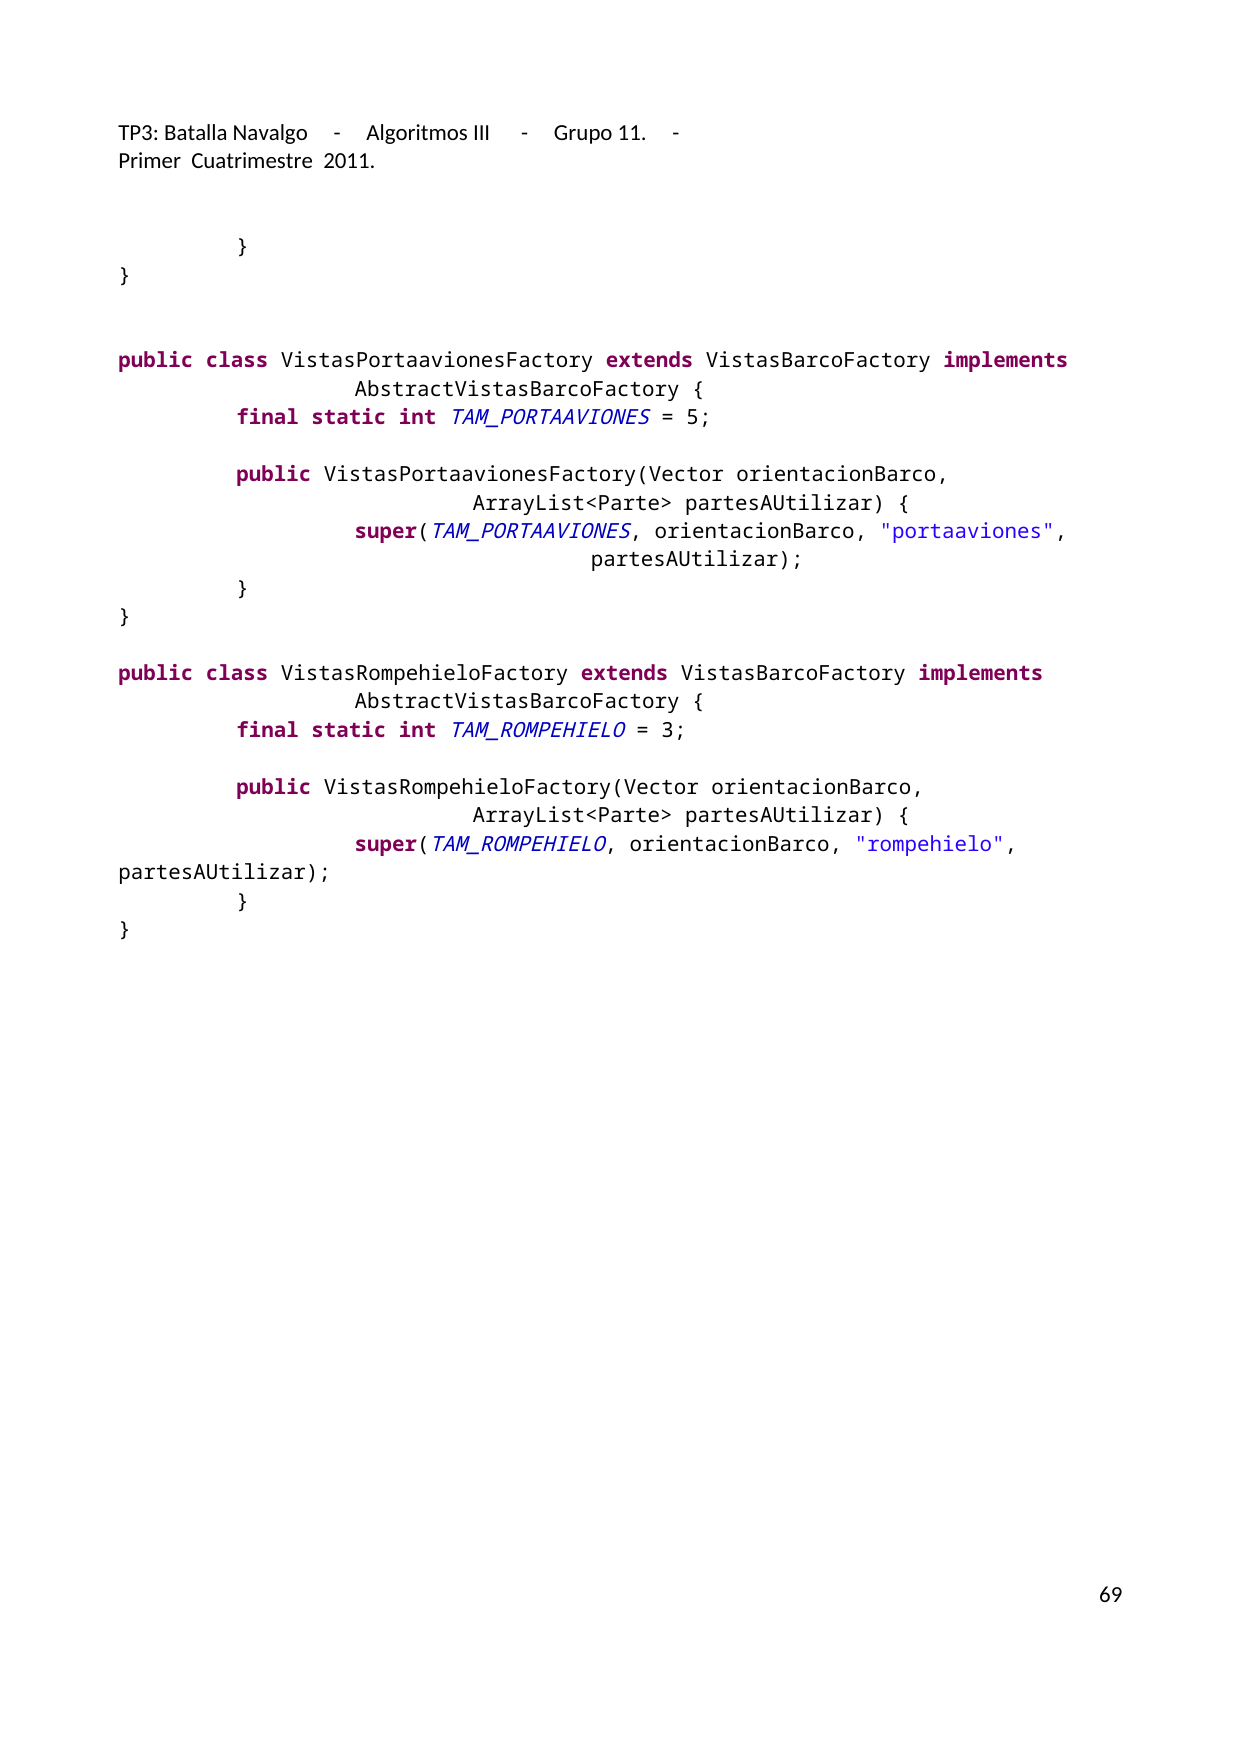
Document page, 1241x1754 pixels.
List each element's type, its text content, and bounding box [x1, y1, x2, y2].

text ArrayList<Parte> partesAUtilizar) { [118, 800, 1122, 829]
text } [118, 232, 1122, 260]
text final static int TAM_ROMPEHIELO = 3; [118, 715, 1122, 743]
text } [118, 601, 1122, 630]
text AbstractVistasBarcoFactory { [118, 374, 1122, 402]
text final static int TAM_PORTAAVIONES = 5; [118, 402, 1122, 431]
text super(TAM_PORTAAVIONES, orientacionBarco, "portaaviones", [118, 516, 1122, 544]
text public VistasRompehieloFactory(Vector orientacionBarco, [118, 772, 1122, 800]
text } [118, 914, 1122, 943]
text } [118, 573, 1122, 601]
text AbstractVistasBarcoFactory { [118, 687, 1122, 715]
text } [118, 886, 1122, 914]
text super(TAM_ROMPEHIELO, orientacionBarco, "rompehielo", partesAUtilizar); [118, 829, 1122, 886]
text } [118, 260, 1122, 288]
text public class VistasPortaavionesFactory extends VistasBarcoFactory implements [118, 345, 1122, 374]
text ArrayList<Parte> partesAUtilizar) { [118, 488, 1122, 516]
text public class VistasRompehieloFactory extends VistasBarcoFactory implements [118, 658, 1122, 687]
text public VistasPortaavionesFactory(Vector orientacionBarco, [118, 459, 1122, 488]
text partesAUtilizar); [118, 544, 1122, 573]
